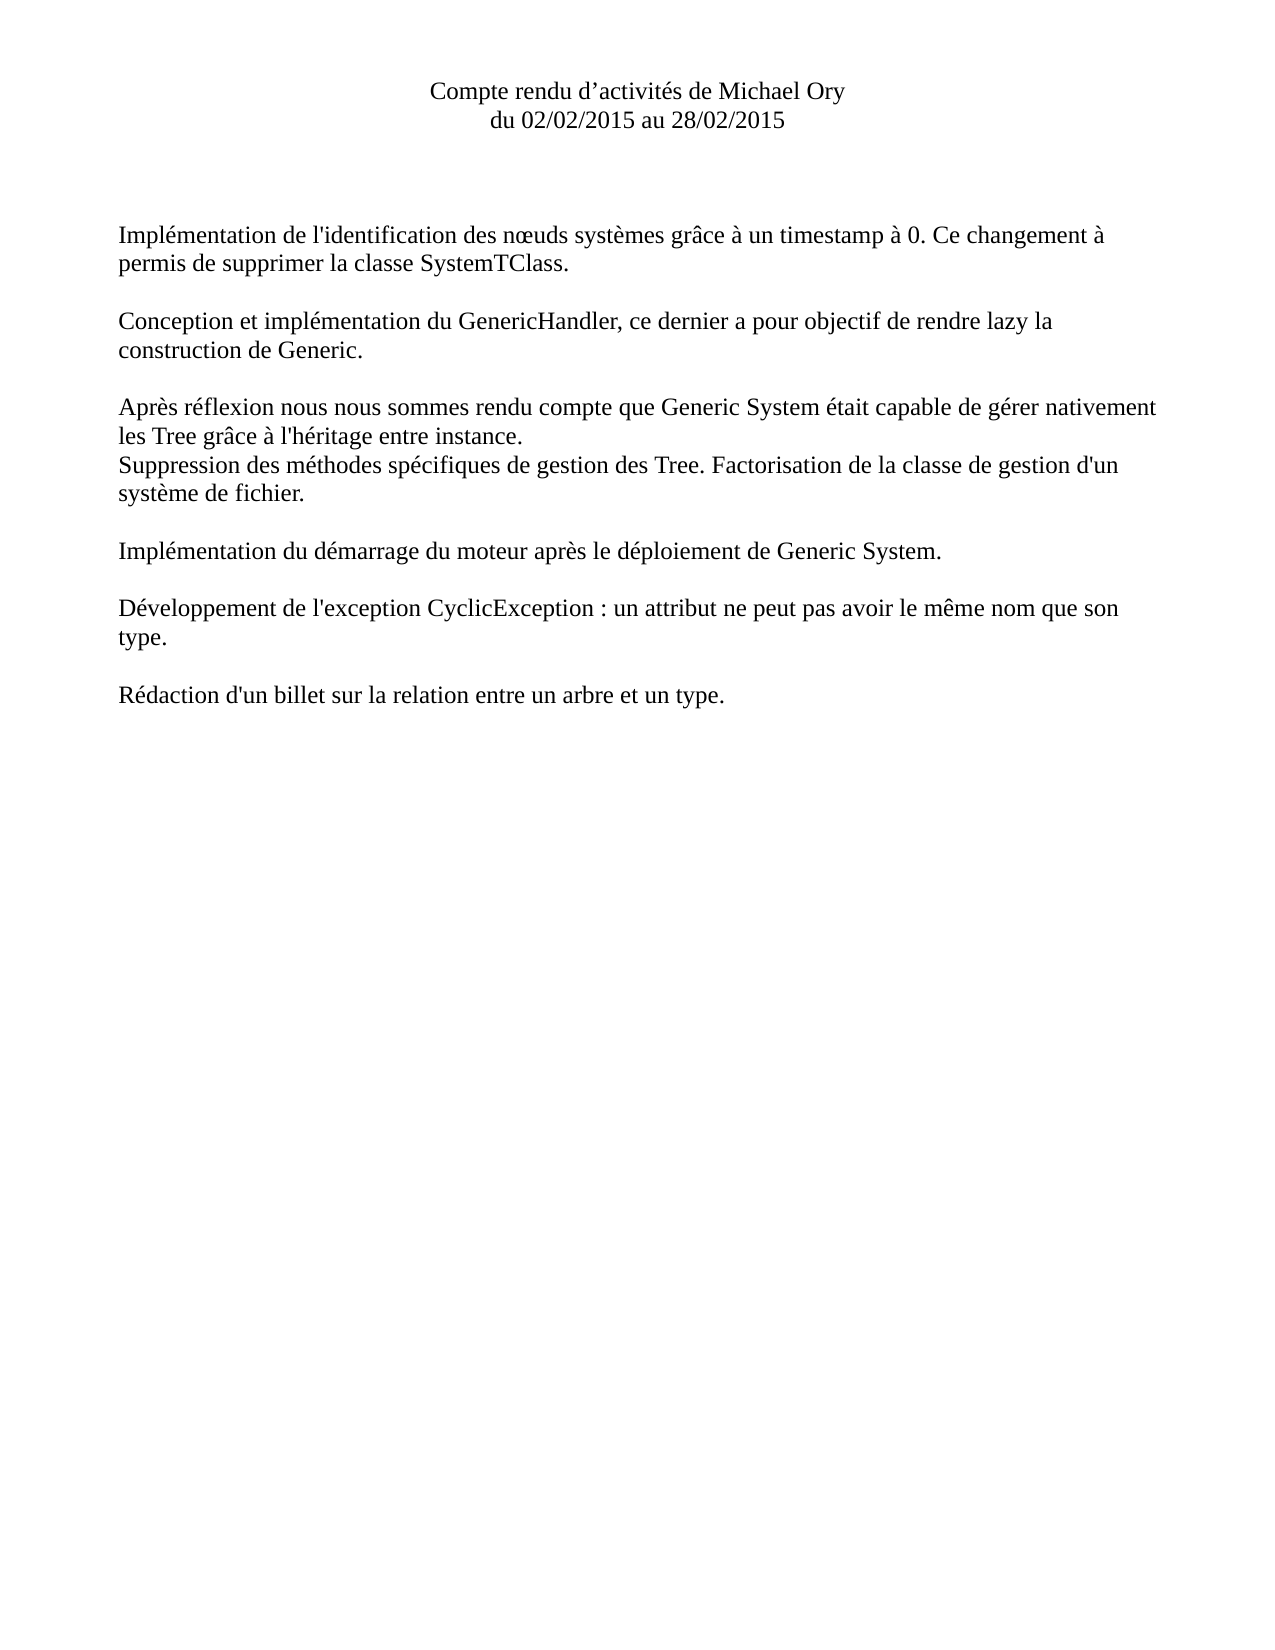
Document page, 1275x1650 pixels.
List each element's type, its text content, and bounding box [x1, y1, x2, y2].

text Implémentation du démarrage du moteur après le déploiement de Generic System. [118, 536, 1157, 565]
text Développement de l'exception CyclicException : un attribut ne peut pas avoir le même nom que son type. [118, 593, 1157, 651]
text Après réflexion nous nous sommes rendu compte que Generic System était capable de gérer nativement les Tree grâce à l'héritage entre instance. [118, 392, 1157, 450]
text Implémentation de l'identification des nœuds systèmes grâce à un timestamp à 0. Ce changement à permis de supprimer la classe SystemTClass. [118, 220, 1157, 277]
text Suppression des méthodes spécifiques de gestion des Tree. Factorisation de la classe de gestion d'un système de fichier. [118, 450, 1157, 507]
text Compte rendu d’activités de Michael Ory [118, 76, 1157, 105]
text du 02/02/2015 au 28/02/2015 [118, 105, 1157, 133]
text Rédaction d'un billet sur la relation entre un arbre et un type. [118, 680, 1157, 708]
text Conception et implémentation du GenericHandler, ce dernier a pour objectif de rendre lazy la construction de Generic. [118, 306, 1157, 363]
